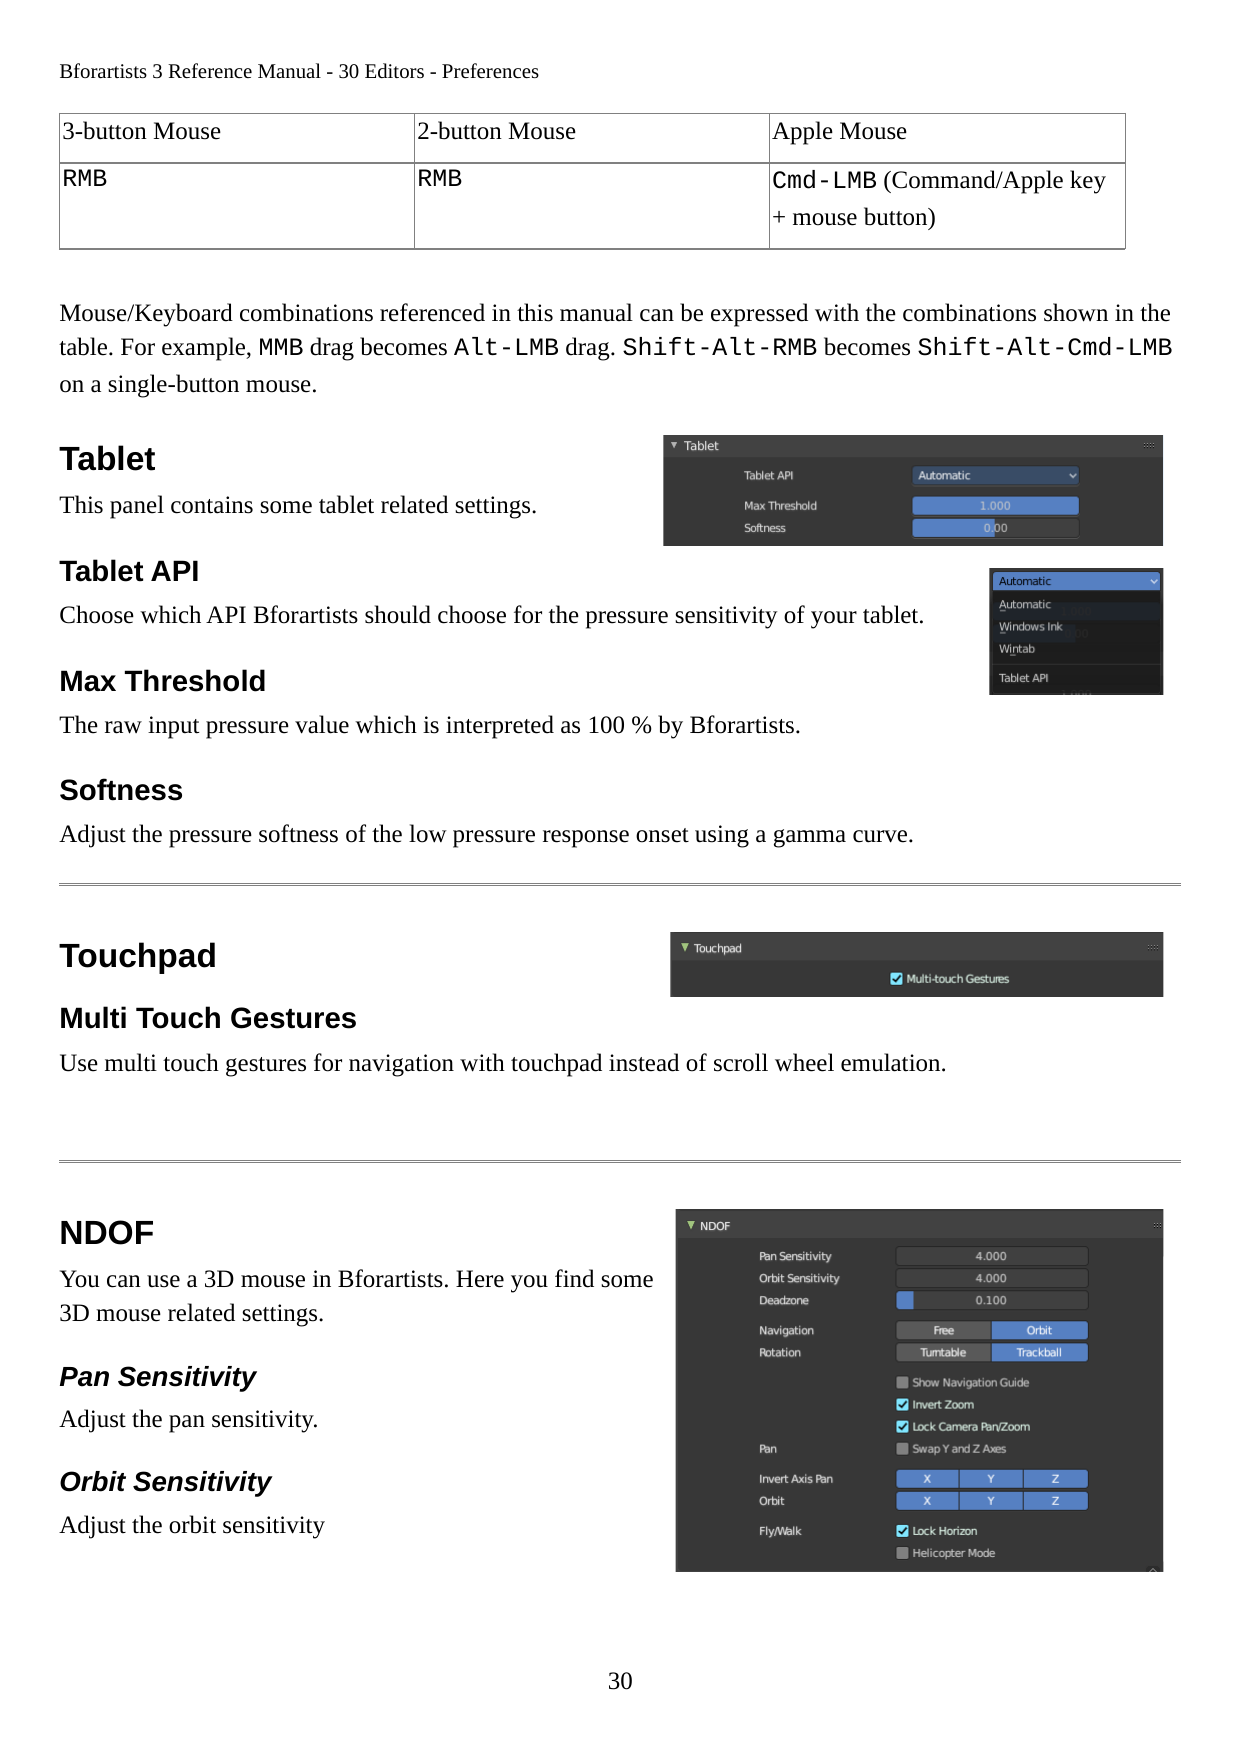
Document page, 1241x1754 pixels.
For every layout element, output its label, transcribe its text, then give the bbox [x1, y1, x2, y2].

text You can use a 3D mouse in Bforartists. Here you find some 3D mouse related settings. [59, 1264, 675, 1327]
picture [670, 932, 1164, 997]
subtitle Multi Touch Gestures [59, 1001, 1181, 1035]
text Use multi touch gestures for navigation with touchpad instead of scroll wheel emulation. [59, 1048, 1181, 1076]
subtitle Tablet API [59, 553, 1181, 587]
table_cell RMB [415, 164, 769, 248]
text The raw input pressure value which is interpreted as 100 % by Bforartists. [59, 710, 1181, 738]
table_header Apple Mouse [770, 114, 1125, 162]
table_cell RMB [60, 164, 414, 248]
subtitle Max Threshold [59, 663, 1181, 697]
subtitle Orbit Sensitivity [59, 1466, 675, 1498]
text Adjust the orbit sensitivity [59, 1510, 675, 1539]
text This panel contains some tablet related settings. [59, 490, 663, 519]
text Adjust the pan sensitivity. [59, 1404, 675, 1433]
subtitle [1164, 439, 1181, 477]
subtitle Softness [59, 773, 1181, 807]
text Choose which API Bforartists should choose for the pressure sensitivity of your tablet. [59, 600, 989, 628]
text Mouse/Keyboard combinations referenced in this manual can be expressed with the combinations shown in the table. For example, MMB drag becomes Alt-LMB drag. Shift-Alt-RMB becomes Shift-Alt-Cmd-LMB on a single-button mouse. [59, 298, 1181, 398]
subtitle [1164, 1213, 1181, 1251]
subtitle Touchpad [59, 936, 670, 974]
table_cell Cmd-LMB (Command/Apple key + mouse button) [770, 164, 1125, 248]
table_header 2-button Mouse [415, 114, 769, 162]
subtitle [1164, 1466, 1181, 1498]
subtitle [1164, 1360, 1181, 1392]
text Adjust the pressure softness of the low pressure response onset using a gamma curve. [59, 819, 1181, 848]
picture [989, 568, 1164, 695]
picture [675, 1209, 1164, 1572]
subtitle NDOF [59, 1213, 675, 1251]
subtitle Pan Sensitivity [59, 1360, 675, 1392]
subtitle [1164, 936, 1181, 974]
table_header 3-button Mouse [60, 114, 414, 162]
picture [663, 435, 1164, 546]
subtitle Tablet [59, 439, 663, 477]
